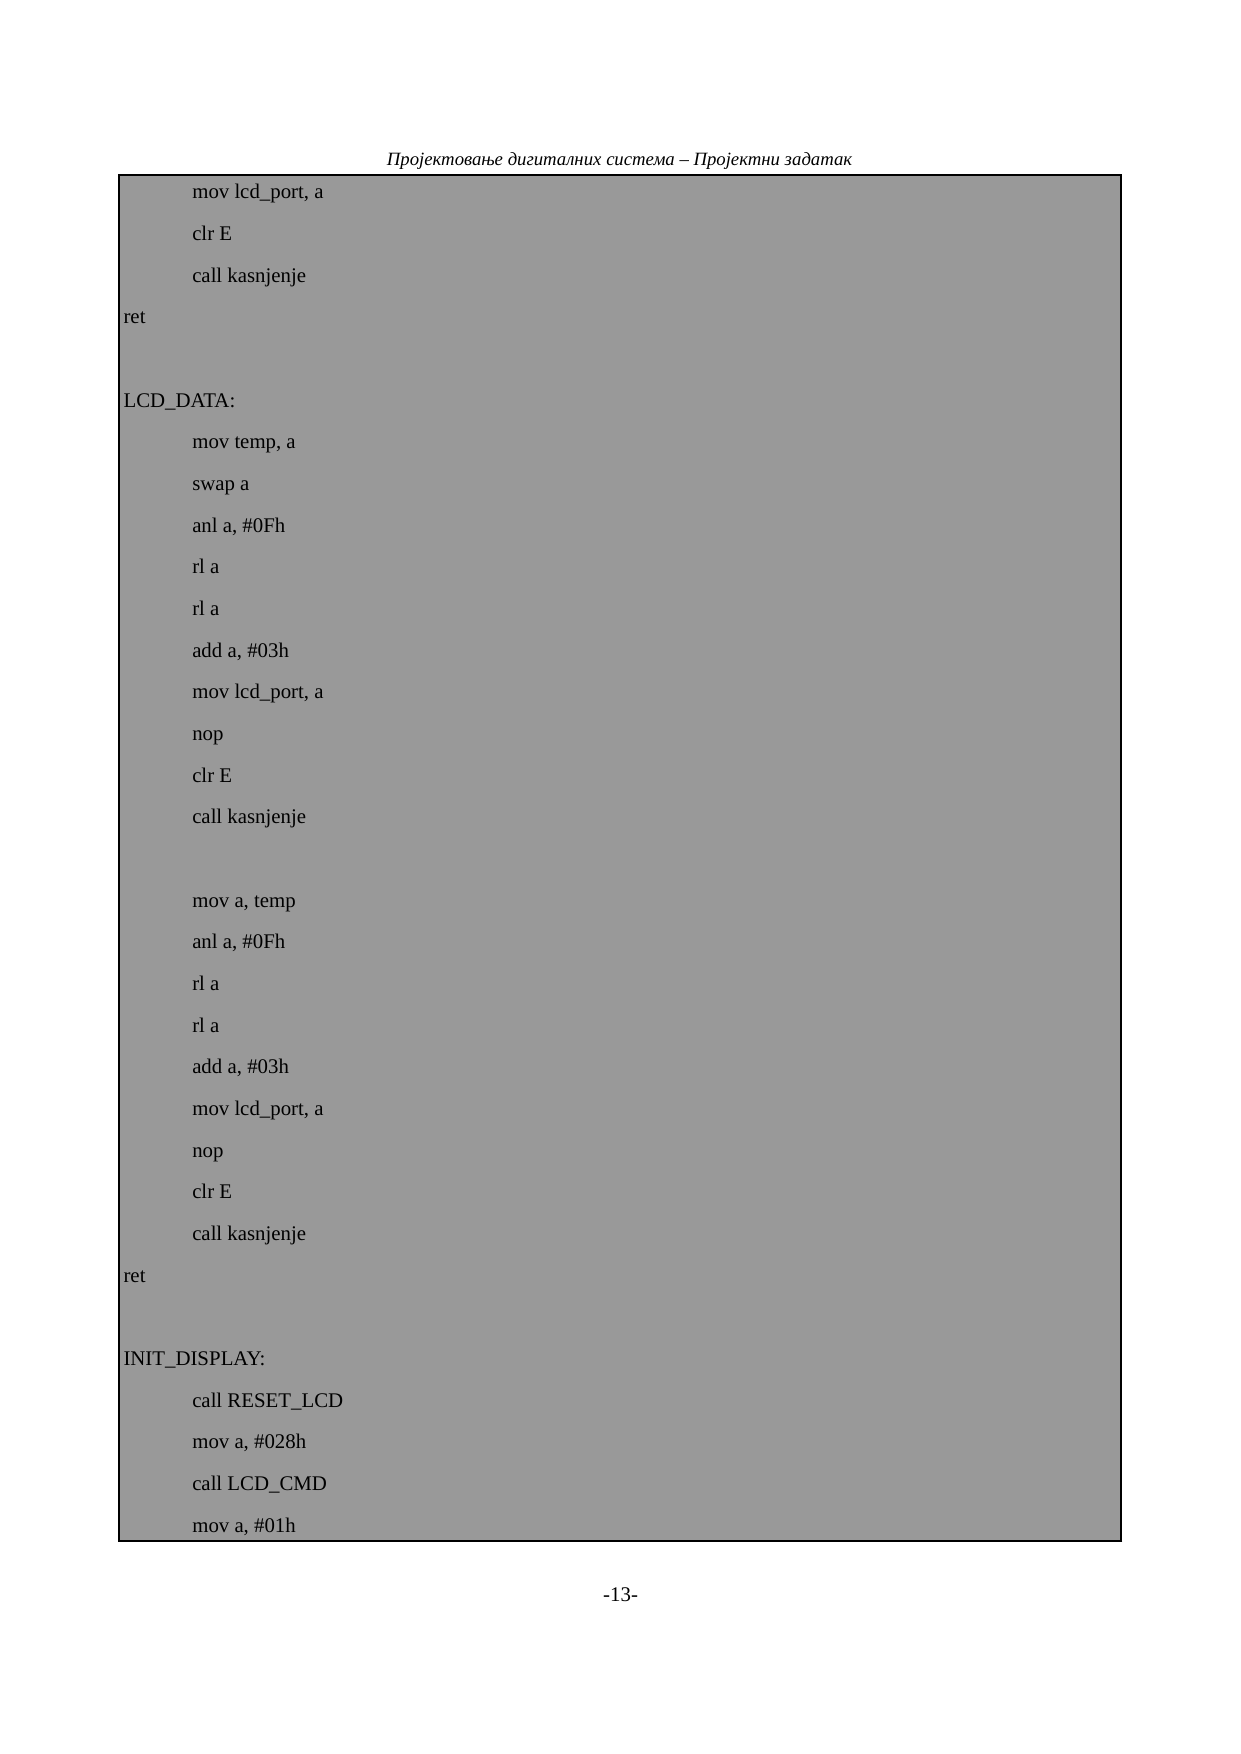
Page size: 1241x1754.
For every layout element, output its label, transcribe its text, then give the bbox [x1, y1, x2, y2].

text nop [120, 716, 1120, 750]
text call kasnjenje [120, 258, 1120, 292]
text mov lcd_port, a [120, 176, 1120, 209]
text rl a [120, 591, 1120, 625]
text rl a [120, 1008, 1120, 1042]
text rl a [120, 966, 1120, 1000]
text mov lcd_port, a [120, 674, 1120, 709]
text LCD_DATA: [120, 383, 1120, 417]
text swap a [120, 466, 1120, 500]
text mov temp, a [120, 424, 1120, 459]
text clr E [120, 1174, 1120, 1209]
text nop [120, 1133, 1120, 1167]
text call LCD_CMD [120, 1466, 1120, 1500]
text mov a, #01h [120, 1508, 1120, 1540]
text ret [120, 1258, 1120, 1292]
text ret [120, 299, 1120, 334]
text call kasnjenje [120, 1216, 1120, 1250]
text rl a [120, 549, 1120, 584]
text mov a, #028h [120, 1424, 1120, 1459]
text clr E [120, 216, 1120, 250]
text anl a, #0Fh [120, 508, 1120, 542]
text add a, #03h [120, 633, 1120, 667]
text mov a, temp [120, 883, 1120, 917]
text anl a, #0Fh [120, 924, 1120, 959]
text call RESET_LCD [120, 1383, 1120, 1417]
text call kasnjenje [120, 799, 1120, 834]
text INIT_DISPLAY: [120, 1341, 1120, 1375]
text add a, #03h [120, 1049, 1120, 1084]
text clr E [120, 758, 1120, 792]
text mov lcd_port, a [120, 1091, 1120, 1125]
